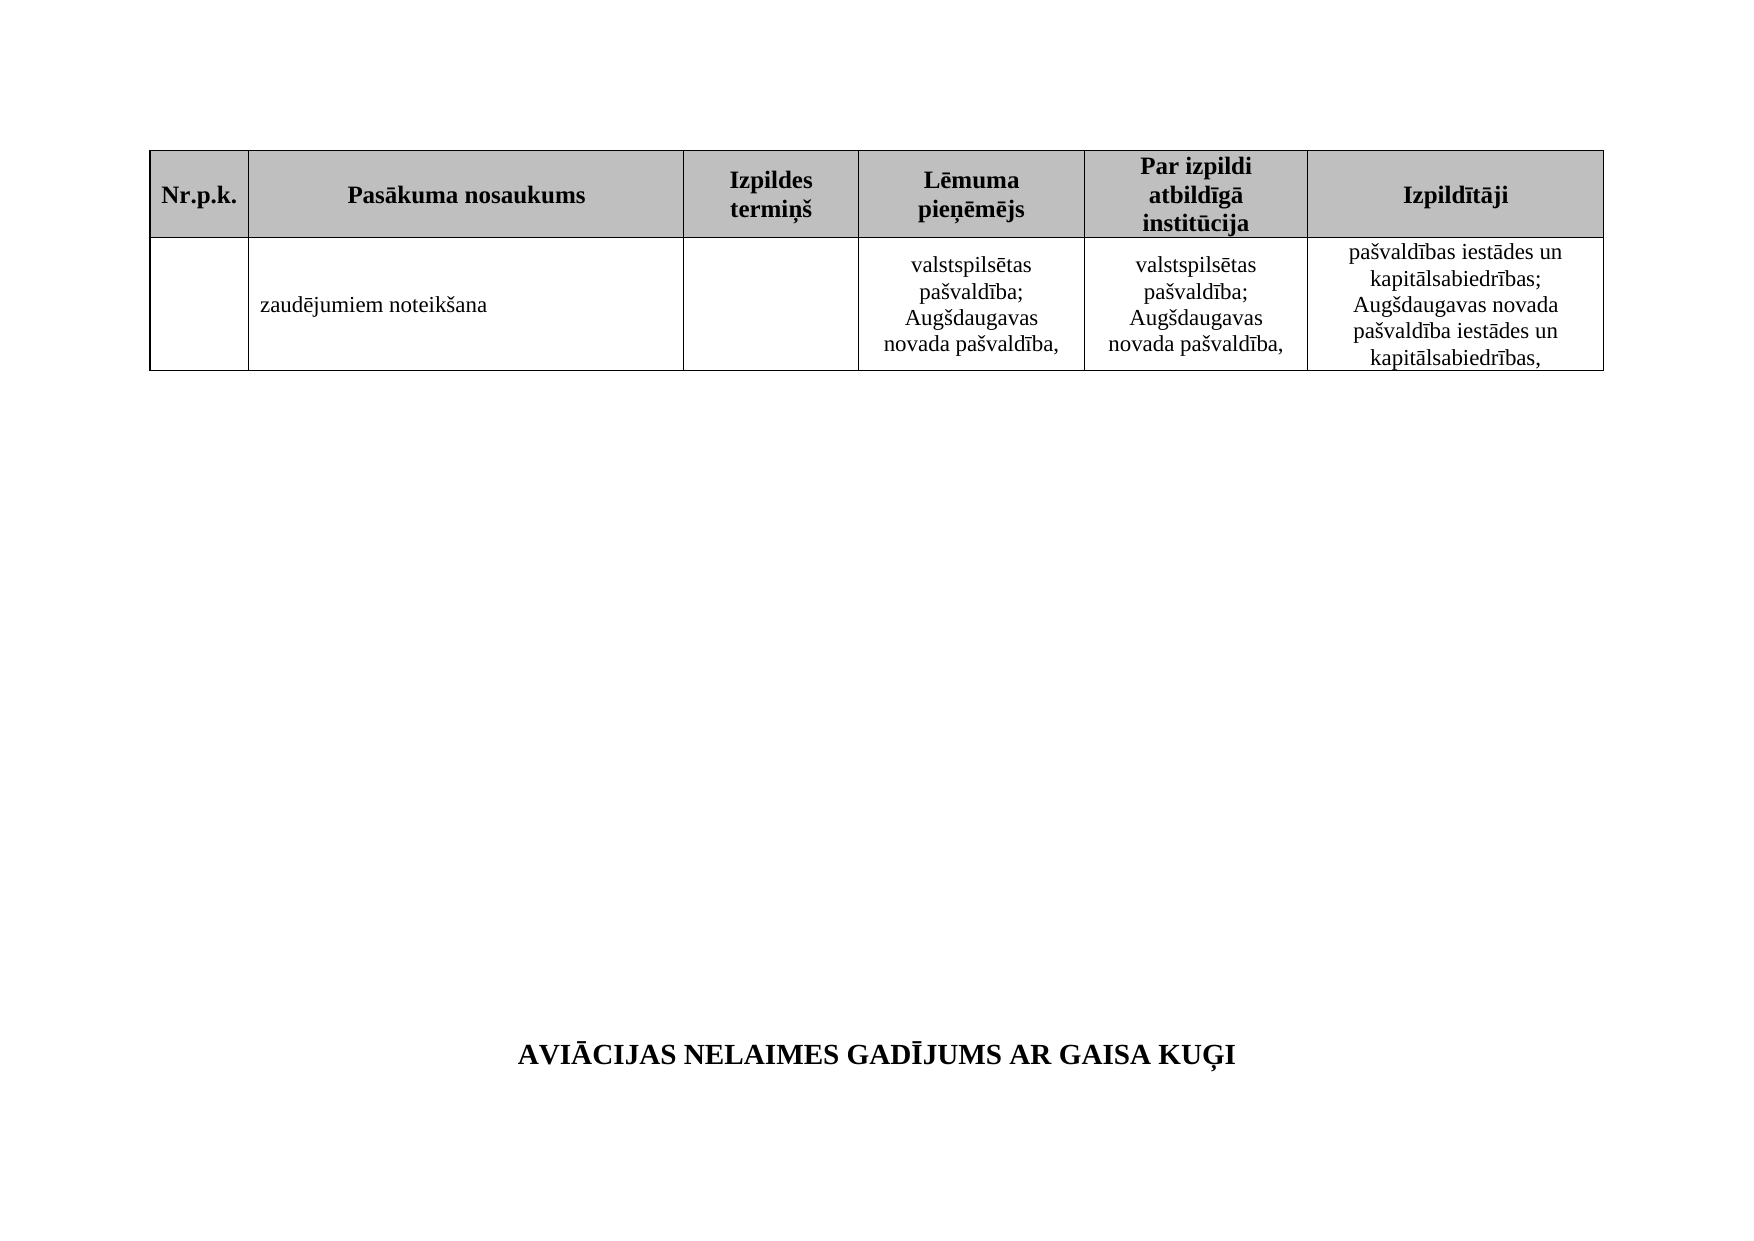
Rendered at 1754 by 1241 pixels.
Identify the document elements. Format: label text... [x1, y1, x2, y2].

table_cell pašvaldības iestādes un kapitālsabiedrības; Augšdaugavas novada pašvaldība iestādes un kapitālsabiedrības, [1308, 238, 1603, 370]
table_cell zaudējumiem noteikšana [249, 238, 683, 370]
text AVIĀCIJAS NELAIMES GADĪJUMS AR GAISA KUĢI [150, 1037, 1604, 1071]
table_header Izpildītāji [1308, 151, 1603, 237]
table_cell valstspilsētas pašvaldība; Augšdaugavas novada pašvaldība, [1085, 238, 1307, 370]
table_cell [684, 238, 858, 370]
table_header Nr.p.k. [151, 151, 248, 237]
table_cell [151, 238, 248, 370]
table_header Izpildes termiņš [684, 151, 858, 237]
table_header Pasākuma nosaukums [249, 151, 683, 237]
table_cell valstspilsētas pašvaldība; Augšdaugavas novada pašvaldība, [859, 238, 1084, 370]
table_header Lēmuma pieņēmējs [859, 151, 1084, 237]
table_header Par izpildi atbildīgā institūcija [1085, 151, 1307, 237]
